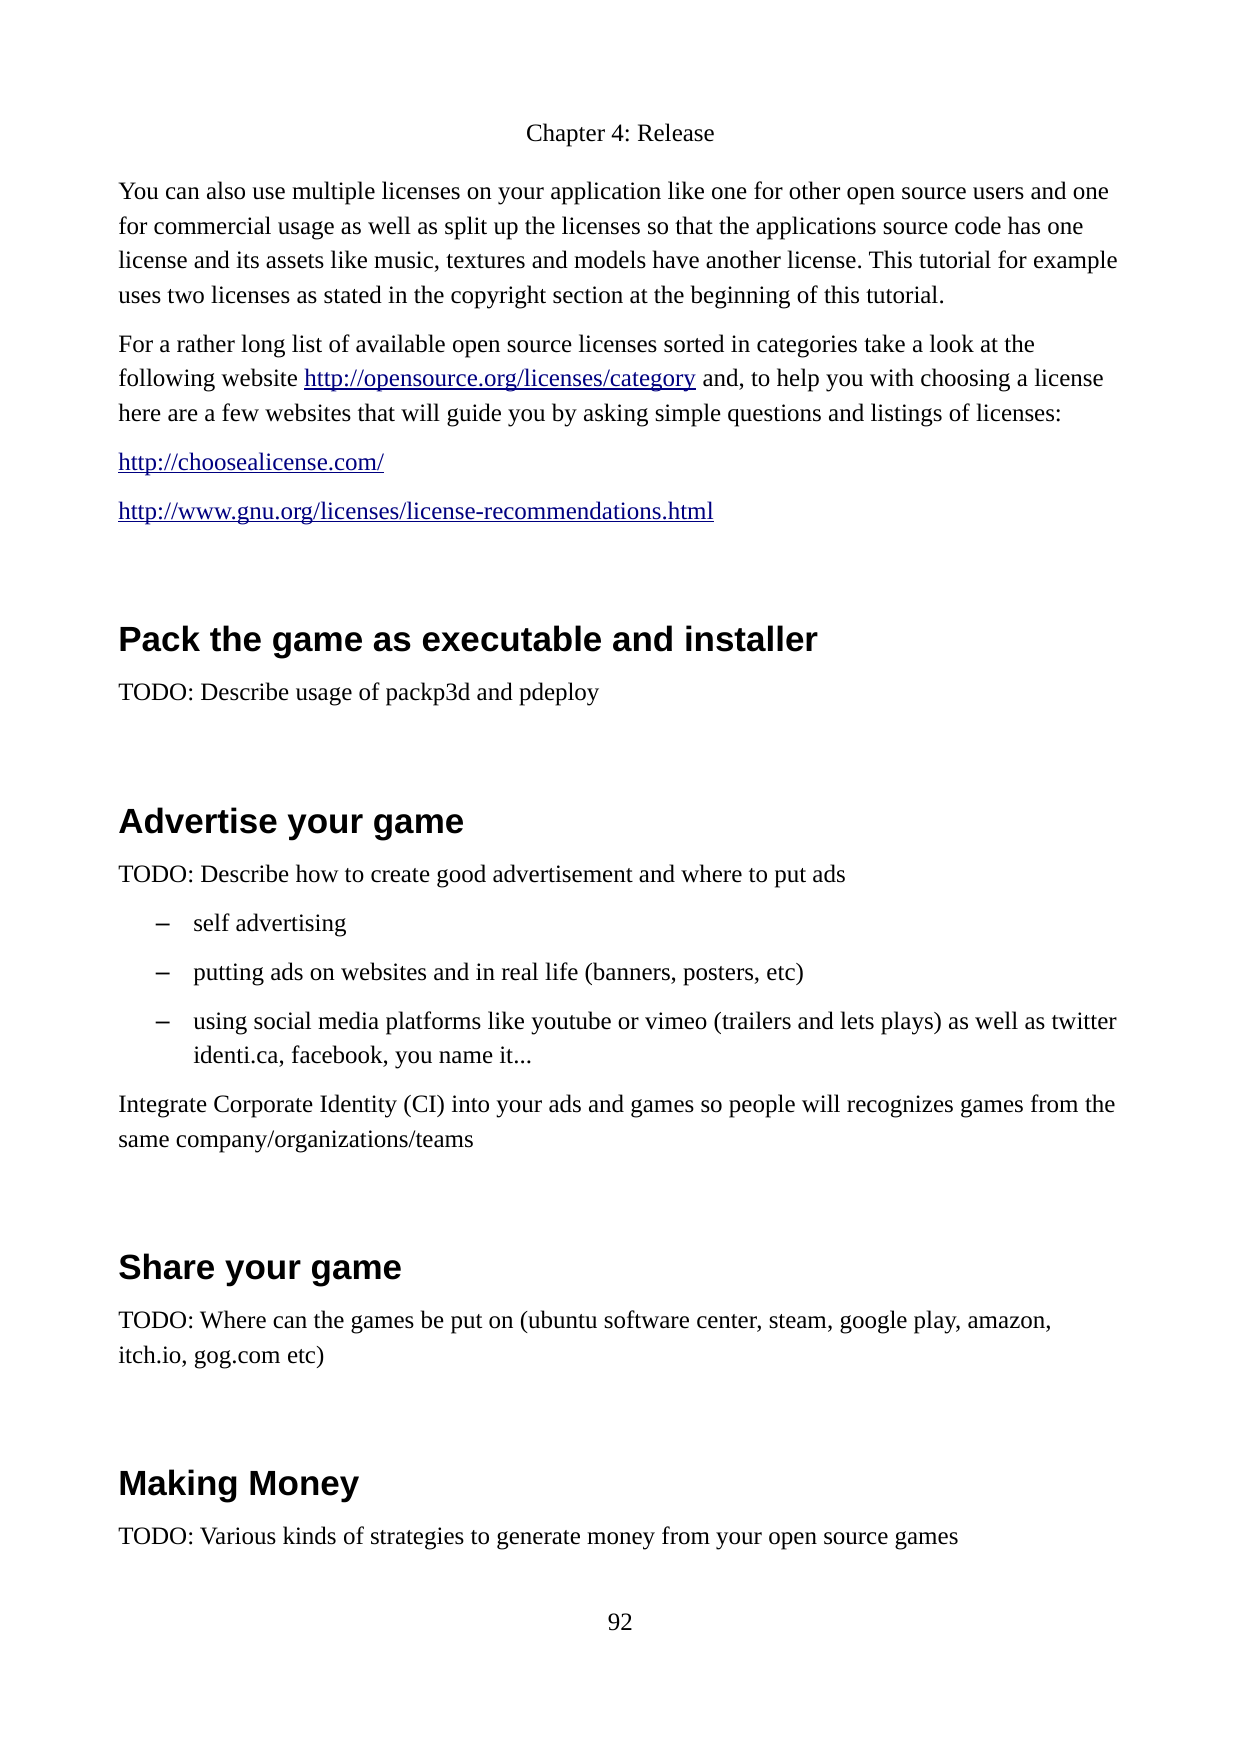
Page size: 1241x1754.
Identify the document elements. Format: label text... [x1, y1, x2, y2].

text For a rather long list of available open source licenses sorted in categories take a look at the following website http://opensource.org/licenses/category and, to help you with choosing a license here are a few websites that will guide you by asking simple questions and listings of licenses: [118, 329, 1122, 427]
text TODO: Describe how to create good advertisement and where to put ads [118, 859, 1122, 888]
text http://choosealicense.com/ [118, 447, 1122, 476]
list putting ads on websites and in real life (banners, posters, etc) [156, 957, 1122, 986]
list self advertising [156, 908, 1122, 937]
list using social media platforms like youtube or vimeo (trailers and lets plays) as well as twitter identi.ca, facebook, you name it... [156, 1006, 1122, 1069]
text You can also use multiple licenses on your application like one for other open source users and one for commercial usage as well as split up the licenses so that the applications source code has one license and its assets like music, textures and models have another license. This tutorial for example uses two licenses as stated in the copyright section at the beginning of this tutorial. [118, 176, 1122, 308]
text TODO: Various kinds of strategies to generate money from your open source games [118, 1521, 1122, 1550]
text Integrate Corporate Identity (CI) into your ads and games so people will recognizes games from the same company/organizations/teams [118, 1089, 1122, 1153]
subtitle Pack the game as executable and installer [118, 619, 1122, 659]
text TODO: Where can the games be put on (ubuntu software center, steam, google play, amazon, itch.io, gog.com etc) [118, 1306, 1122, 1369]
text http://www.gnu.org/licenses/license-recommendations.html [118, 496, 1122, 525]
subtitle Advertise your game [118, 800, 1122, 841]
subtitle Making Money [118, 1463, 1122, 1503]
subtitle Share your game [118, 1247, 1122, 1287]
text TODO: Describe usage of packp3d and pdeploy [118, 677, 1122, 706]
